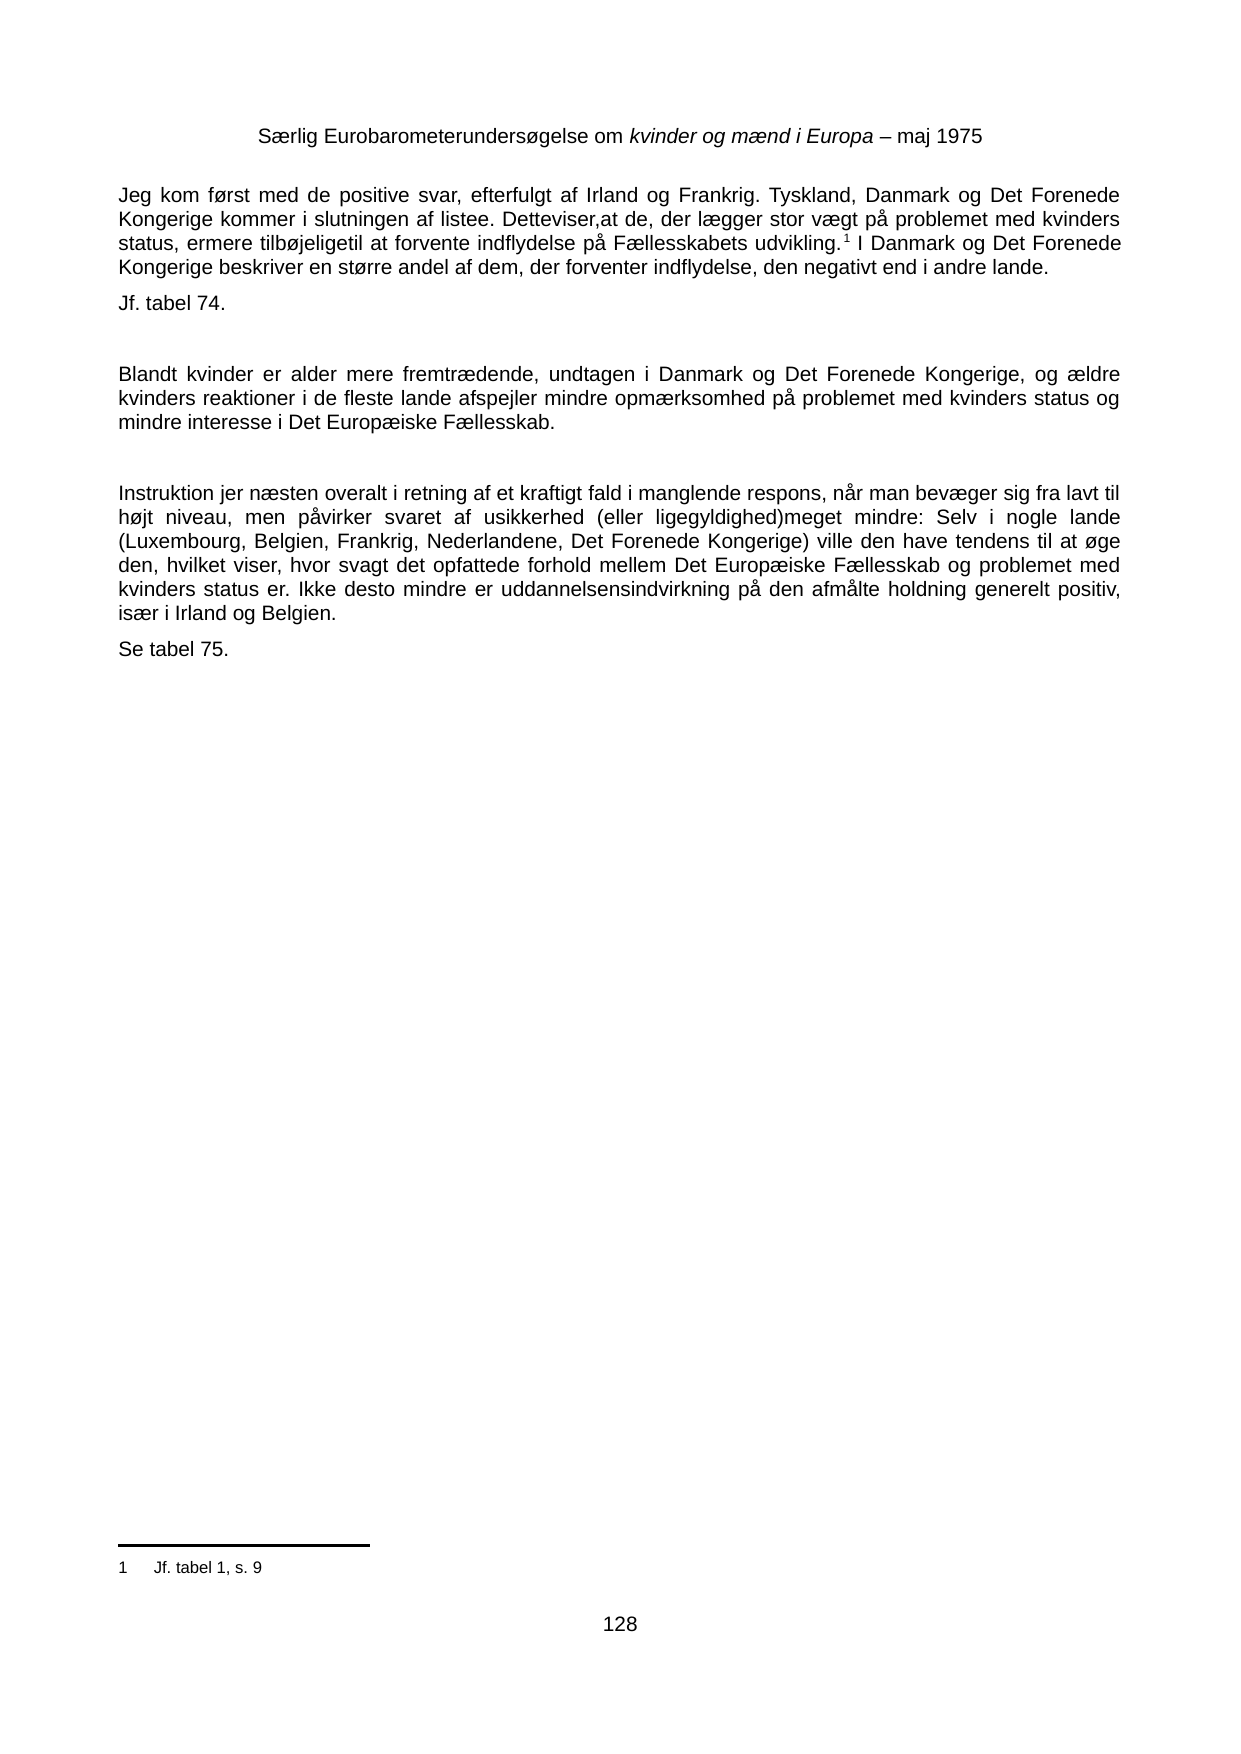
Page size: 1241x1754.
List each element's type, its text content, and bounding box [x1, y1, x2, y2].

text Blandt kvinder er alder mere fremtrædende, undtagen i Danmark og Det Forenede Kongerige, og ældre kvinders reaktioner i de fleste lande afspejler mindre opmærksomhed på problemet med kvinders status og mindre interesse i Det Europæiske Fællesskab. [118, 362, 1122, 434]
text Jf. tabel 74. [118, 291, 1122, 315]
text Jeg kom først med de positive svar, efterfulgt af Irland og Frankrig. Tyskland, Danmark og Det Forenede Kongerige kommer i slutningen af listee. Detteviser,at de, der lægger stor vægt på problemet med kvinders status, ermere tilbøjeligetil at forvente indflydelse på Fællesskabets udvikling. I Danmark og Det Forenede Kongerige beskriver en større andel af dem, der forventer indflydelse, den negativt end i andre lande. [118, 183, 1122, 279]
text Se tabel 75. [118, 637, 1122, 661]
text Jf. tabel 1, s. 9 [118, 1557, 1122, 1577]
text Instruktion jer næsten overalt i retning af et kraftigt fald i manglende respons, når man bevæger sig fra lavt til højt niveau, men påvirker svaret af usikkerhed (eller ligegyldighed)meget mindre: Selv i nogle lande (Luxembourg, Belgien, Frankrig, Nederlandene, Det Forenede Kongerige) ville den have tendens til at øge den, hvilket viser, hvor svagt det opfattede forhold mellem Det Europæiske Fællesskab og problemet med kvinders status er. Ikke desto mindre er uddannelsensindvirkning på den afmålte holdning generelt positiv, især i Irland og Belgien. [118, 481, 1122, 625]
